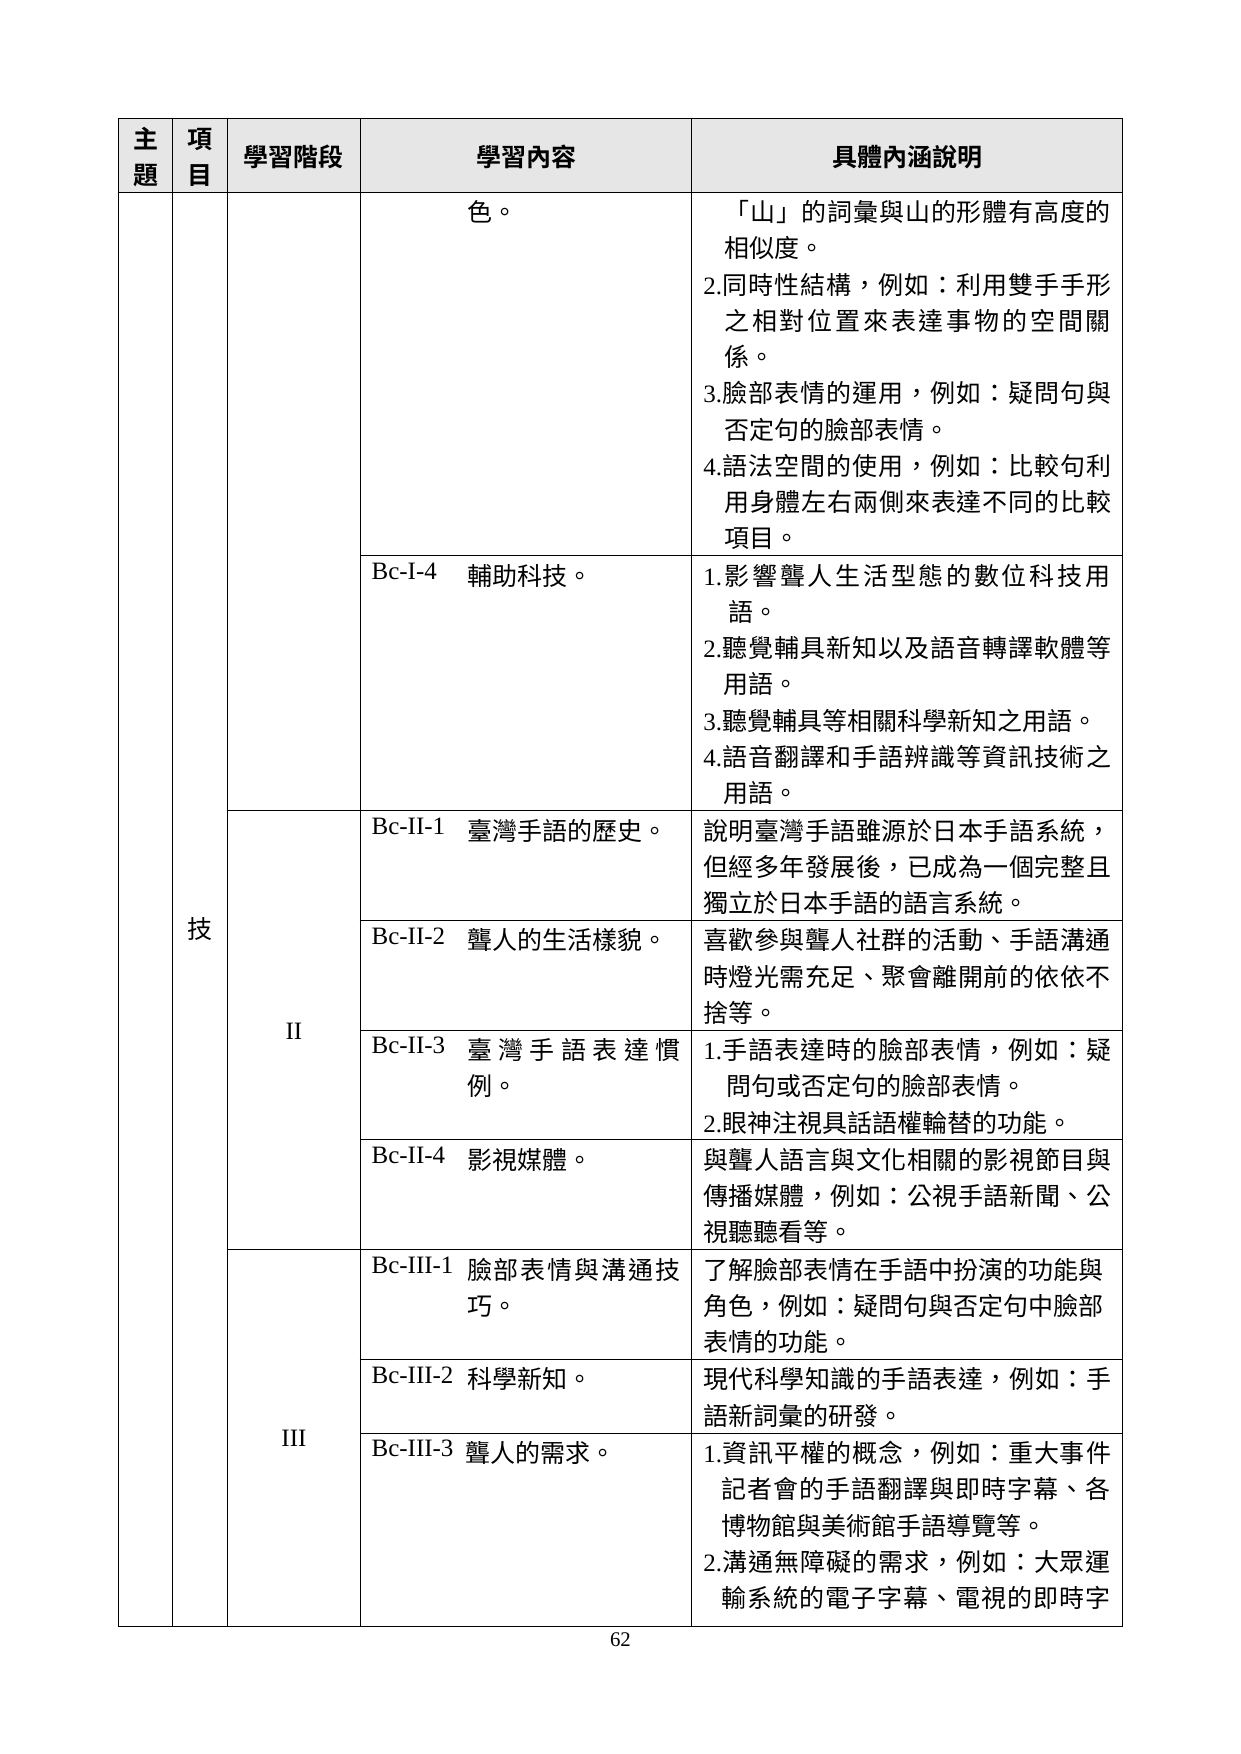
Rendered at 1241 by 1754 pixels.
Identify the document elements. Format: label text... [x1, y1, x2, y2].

table_cell Bc-III-2 [361, 1360, 456, 1432]
table_header 學習階段 [228, 119, 360, 192]
table_header 學習內容 [361, 119, 691, 192]
table_cell 「山」的詞彙與山的形體有高度的相似度。 2.同時性結構，例如：利用雙手手形之相對位置來表達事物的空間關係。 3.臉部表情的運用，例如：疑問句與否定句的臉部表情。 4.語法空間的使用，例如：比較句利用身體左右兩側來表達不同的比較項目。 [692, 193, 1122, 555]
table_cell Bc-II-1 [361, 811, 456, 920]
table_cell 1.資訊平權的概念，例如：重大事件記者會的手語翻譯與即時字幕、各博物館與美術館手語導覽等。 2.溝通無障礙的需求，例如：大眾運輸系統的電子字幕、電視的即時字 [692, 1434, 1122, 1626]
table_cell 臉部表情與溝通技巧。 [456, 1250, 691, 1359]
table_cell Bc-III-1 [361, 1250, 456, 1359]
table_cell Bc-II-3 [361, 1031, 456, 1139]
table_cell 聾人的生活樣貌。 [456, 921, 691, 1029]
table_cell 與聾人語言與文化相關的影視節目與傳播媒體，例如：公視手語新聞、公視聽聽看等。 [692, 1140, 1122, 1249]
table_cell 聾人的需求。 [456, 1434, 691, 1626]
table_cell 科學新知。 [456, 1360, 691, 1432]
table_cell Bc-II-2 [361, 921, 456, 1029]
table_cell 喜歡參與聾人社群的活動、手語溝通時燈光需充足、聚會離開前的依依不捨等。 [692, 921, 1122, 1029]
table_cell II [228, 811, 360, 1249]
table_cell Bc-III-3 [361, 1434, 456, 1626]
table_cell III [228, 1250, 360, 1626]
table_cell [119, 193, 172, 1626]
table_cell 影視媒體。 [456, 1140, 691, 1249]
table_cell 說明臺灣手語雖源於日本手語系統，但經多年發展後，已成為一個完整且獨立於日本手語的語言系統。 [692, 811, 1122, 920]
table_header 項目 [173, 119, 227, 192]
table_cell 技 [173, 193, 227, 1626]
table_header 具體內涵說明 [692, 119, 1122, 192]
table_cell 了解臉部表情在手語中扮演的功能與角色，例如：疑問句與否定句中臉部表情的功能。 [692, 1250, 1122, 1359]
table_cell 輔助科技。 [456, 556, 691, 810]
table_cell 色。 [456, 193, 691, 555]
table_cell 臺灣手語的歷史。 [456, 811, 691, 920]
table_cell Bc-II-4 [361, 1140, 456, 1249]
table_cell Bc-I-4 [361, 556, 456, 810]
table_cell [361, 193, 456, 555]
table_cell 1.手語表達時的臉部表情，例如：疑問句或否定句的臉部表情。 2.眼神注視具話語權輪替的功能。 [692, 1031, 1122, 1139]
table_cell [228, 193, 360, 810]
table_header 主題 [119, 119, 172, 192]
table_cell 1.影響聾人生活型態的數位科技用語。 2.聽覺輔具新知以及語音轉譯軟體等用語。 3.聽覺輔具等相關科學新知之用語。 4.語音翻譯和手語辨識等資訊技術之用語。 [692, 556, 1122, 810]
table_cell 臺灣手語表達慣例。 [456, 1031, 691, 1139]
table_cell 現代科學知識的手語表達，例如：手語新詞彙的研發。 [692, 1360, 1122, 1432]
